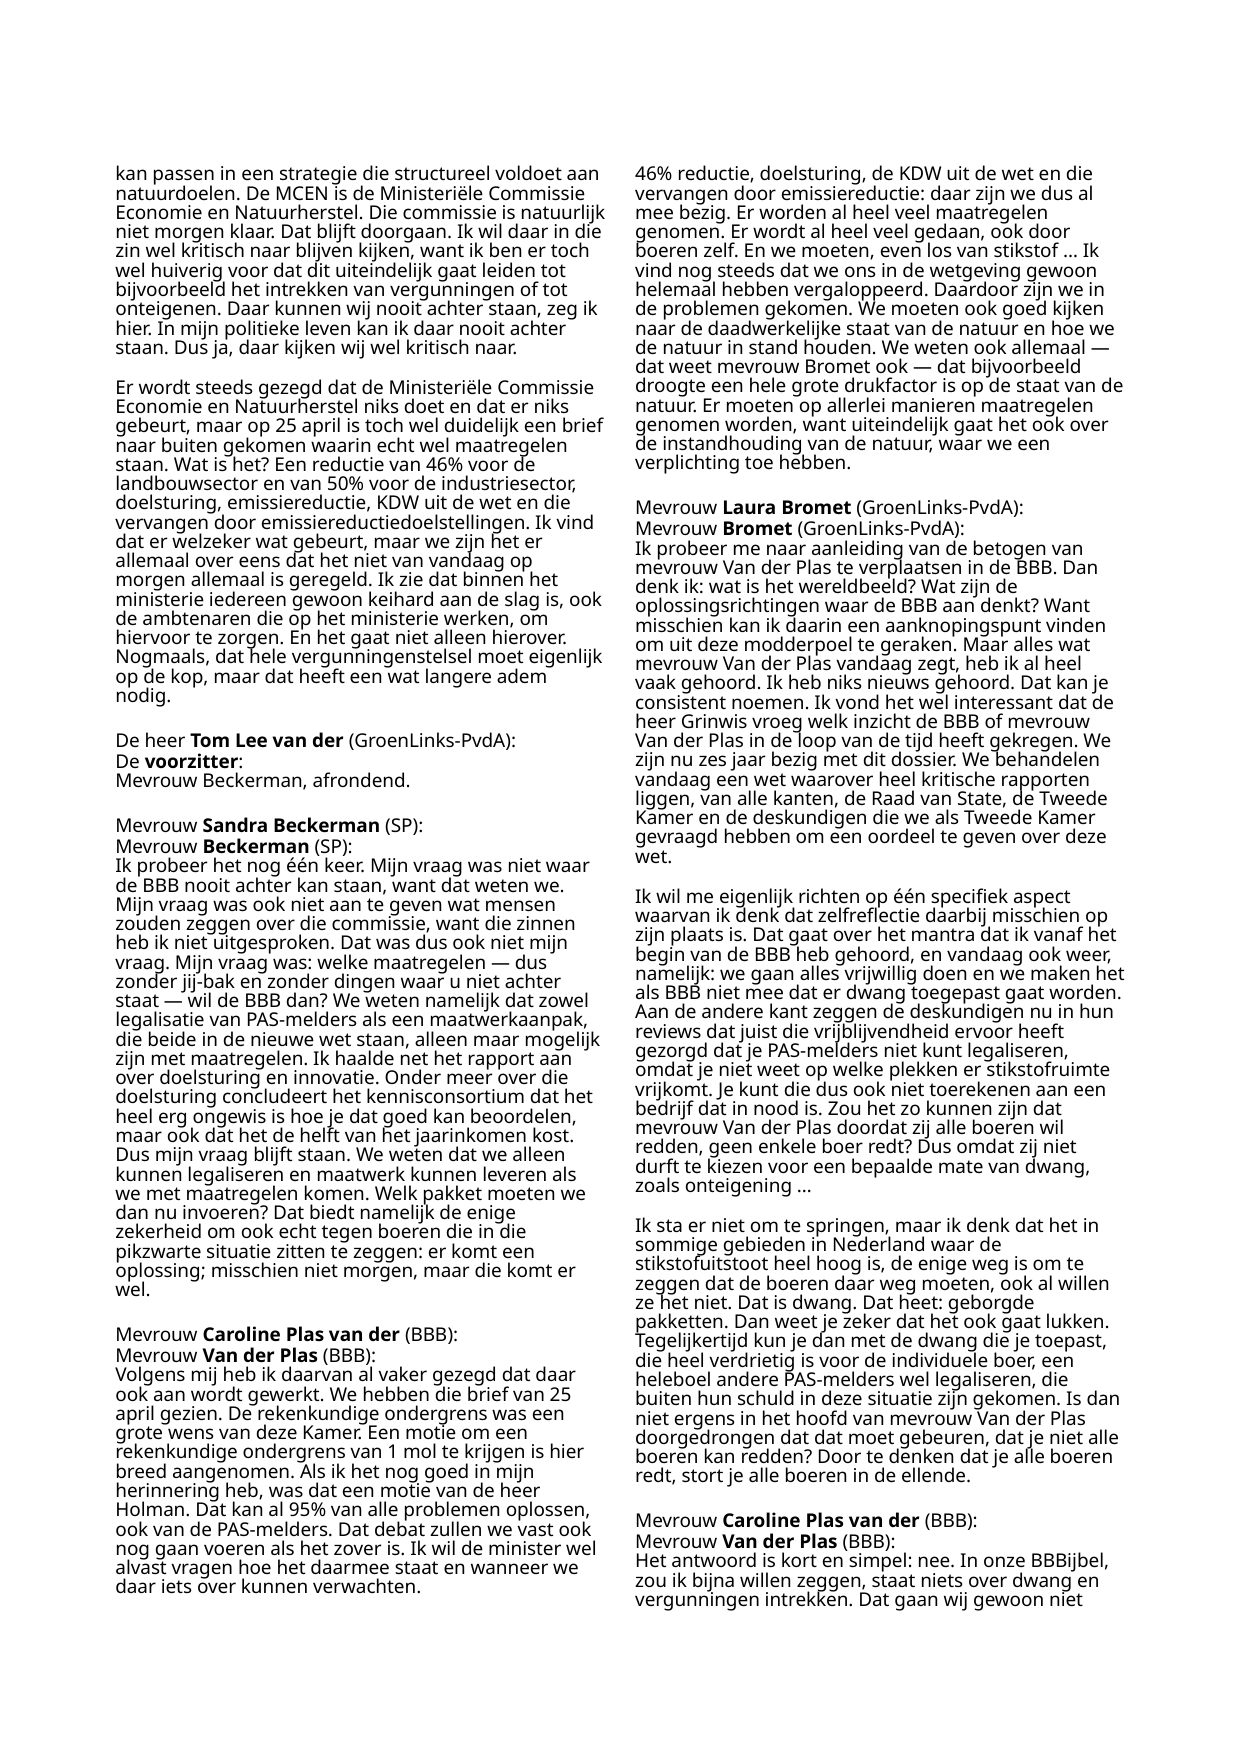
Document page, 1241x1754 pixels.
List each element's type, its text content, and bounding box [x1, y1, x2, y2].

text Volgens mij heb ik daarvan al vaker gezegd dat daar ook aan wordt gewerkt. We hebben die brief van 25 april gezien. De rekenkundige ondergrens was een grote wens van deze Kamer. Een motie om een rekenkundige ondergrens van 1 mol te krijgen is hier breed aangenomen. Als ik het nog goed in mijn herinnering heb, was dat een motie van de heer Holman. Dat kan al 95% van alle problemen oplossen, ook van de PAS-melders. Dat debat zullen we vast ook nog gaan voeren als het zover is. Ik wil de minister wel alvast vragen hoe het daarmee staat en wanneer we daar iets over kunnen verwachten. [115, 1366, 605, 1598]
text Mevrouw Caroline Plas van der (BBB): [635, 1507, 1125, 1533]
text Mevrouw Van der Plas (BBB): [115, 1347, 605, 1366]
text Mevrouw Bromet (GroenLinks-PvdA): [635, 520, 1125, 539]
text Mevrouw Beckerman, afrondend. [115, 772, 605, 791]
text Mevrouw Caroline Plas van der (BBB): [115, 1321, 605, 1347]
text Ik probeer het nog één keer. Mijn vraag was niet waar de BBB nooit achter kan staan, want dat weten we. Mijn vraag was ook niet aan te geven wat mensen zouden zeggen over die commissie, want die zinnen heb ik niet uitgesproken. Dat was dus ook niet mijn vraag. Mijn vraag was: welke maatregelen — dus zonder jij-bak en zonder dingen waar u niet achter staat — wil de BBB dan? We weten namelijk dat zowel legalisatie van PAS-melders als een maatwerkaanpak, die beide in de nieuwe wet staan, alleen maar mogelijk zijn met maatregelen. Ik haalde net het rapport aan over doelsturing en innovatie. Onder meer over die doelsturing concludeert het kennisconsortium dat het heel erg ongewis is hoe je dat goed kan beoordelen, maar ook dat het de helft van het jaarinkomen kost. Dus mijn vraag blijft staan. We weten dat we alleen kunnen legaliseren en maatwerk kunnen leveren als we met maatregelen komen. Welk pakket moeten we dan nu invoeren? Dat biedt namelijk de enige zekerheid om ook echt tegen boeren die in die pikzwarte situatie zitten te zeggen: er komt een oplossing; misschien niet morgen, maar die komt er wel. [115, 857, 605, 1301]
text Mevrouw Van der Plas (BBB): [635, 1533, 1125, 1552]
text Mevrouw Sandra Beckerman (SP): [115, 812, 605, 838]
text Er wordt steeds gezegd dat de Ministeriële Commissie Economie en Natuurherstel niks doet en dat er niks gebeurt, maar op 25 april is toch wel duidelijk een brief naar buiten gekomen waarin echt wel maatregelen staan. Wat is het? Een reductie van 46% voor de landbouwsector en van 50% voor de industriesector, doelsturing, emissiereductie, KDW uit de wet en die vervangen door emissiereductiedoelstellingen. Ik vind dat er welzeker wat gebeurt, maar we zijn het er allemaal over eens dat het niet van vandaag op morgen allemaal is geregeld. Ik zie dat binnen het ministerie iedereen gewoon keihard aan de slag is, ook de ambtenaren die op het ministerie werken, om hiervoor te zorgen. En het gaat niet alleen hierover. Nogmaals, dat hele vergunningenstelsel moet eigenlijk op de kop, maar dat heeft een wat langere adem nodig. [115, 379, 605, 706]
text kan passen in een strategie die structureel voldoet aan natuurdoelen. De MCEN is de Ministeriële Commissie Economie en Natuurherstel. Die commissie is natuurlijk niet morgen klaar. Dat blijft doorgaan. Ik wil daar in die zin wel kritisch naar blijven kijken, want ik ben er toch wel huiverig voor dat dit uiteindelijk gaat leiden tot bijvoorbeeld het intrekken van vergunningen of tot onteigenen. Daar kunnen wij nooit achter staan, zeg ik hier. In mijn politieke leven kan ik daar nooit achter staan. Dus ja, daar kijken wij wel kritisch naar. [115, 165, 605, 358]
text 46% reductie, doelsturing, de KDW uit de wet en die vervangen door emissiereductie: daar zijn we dus al mee bezig. Er worden al heel veel maatregelen genomen. Er wordt al heel veel gedaan, ook door boeren zelf. En we moeten, even los van stikstof … Ik vind nog steeds dat we ons in de wetgeving gewoon helemaal hebben vergaloppeerd. Daardoor zijn we in de problemen gekomen. We moeten ook goed kijken naar de daadwerkelijke staat van de natuur en hoe we de natuur in stand houden. We weten ook allemaal — dat weet mevrouw Bromet ook — dat bijvoorbeeld droogte een hele grote drukfactor is op de staat van de natuur. Er moeten op allerlei manieren maatregelen genomen worden, want uiteindelijk gaat het ook over de instandhouding van de natuur, waar we een verplichting toe hebben. [635, 165, 1125, 474]
text Mevrouw Beckerman (SP): [115, 838, 605, 857]
text De voorzitter: [115, 753, 605, 772]
text Ik sta er niet om te springen, maar ik denk dat het in sommige gebieden in Nederland waar de stikstofuitstoot heel hoog is, de enige weg is om te zeggen dat de boeren daar weg moeten, ook al willen ze het niet. Dat is dwang. Dat heet: geborgde pakketten. Dan weet je zeker dat het ook gaat lukken. Tegelijkertijd kun je dan met de dwang die je toepast, die heel verdrietig is voor de individuele boer, een heleboel andere PAS-melders wel legaliseren, die buiten hun schuld in deze situatie zijn gekomen. Is dan niet ergens in het hoofd van mevrouw Van der Plas doorgedrongen dat dat moet gebeuren, dat je niet alle boeren kan redden? Door te denken dat je alle boeren redt, stort je alle boeren in de ellende. [635, 1217, 1125, 1487]
text Mevrouw Laura Bromet (GroenLinks-PvdA): [635, 494, 1125, 520]
text Het antwoord is kort en simpel: nee. In onze BBBijbel, zou ik bijna willen zeggen, staat niets over dwang en vergunningen intrekken. Dat gaan wij gewoon niet [635, 1552, 1125, 1610]
text Ik probeer me naar aanleiding van de betogen van mevrouw Van der Plas te verplaatsen in de BBB. Dan denk ik: wat is het wereldbeeld? Wat zijn de oplossingsrichtingen waar de BBB aan denkt? Want misschien kan ik daarin een aanknopingspunt vinden om uit deze modderpoel te geraken. Maar alles wat mevrouw Van der Plas vandaag zegt, heb ik al heel vaak gehoord. Ik heb niks nieuws gehoord. Dat kan je consistent noemen. Ik vond het wel interessant dat de heer Grinwis vroeg welk inzicht de BBB of mevrouw Van der Plas in de loop van de tijd heeft gekregen. We zijn nu zes jaar bezig met dit dossier. We behandelen vandaag een wet waarover heel kritische rapporten liggen, van alle kanten, de Raad van State, de Tweede Kamer en de deskundigen die we als Tweede Kamer gevraagd hebben om een oordeel te geven over deze wet. [635, 539, 1125, 867]
text Ik wil me eigenlijk richten op één specifiek aspect waarvan ik denk dat zelfreflectie daarbij misschien op zijn plaats is. Dat gaat over het mantra dat ik vanaf het begin van de BBB heb gehoord, en vandaag ook weer, namelijk: we gaan alles vrijwillig doen en we maken het als BBB niet mee dat er dwang toegepast gaat worden. Aan de andere kant zeggen de deskundigen nu in hun reviews dat juist die vrijblijvendheid ervoor heeft gezorgd dat je PAS-melders niet kunt legaliseren, omdat je niet weet op welke plekken er stikstofruimte vrijkomt. Je kunt die dus ook niet toerekenen aan een bedrijf dat in nood is. Zou het zo kunnen zijn dat mevrouw Van der Plas doordat zij alle boeren wil redden, geen enkele boer redt? Dus omdat zij niet durft te kiezen voor een bepaalde mate van dwang, zoals onteigening … [635, 888, 1125, 1196]
text De heer Tom Lee van der (GroenLinks-PvdA): [115, 727, 605, 753]
